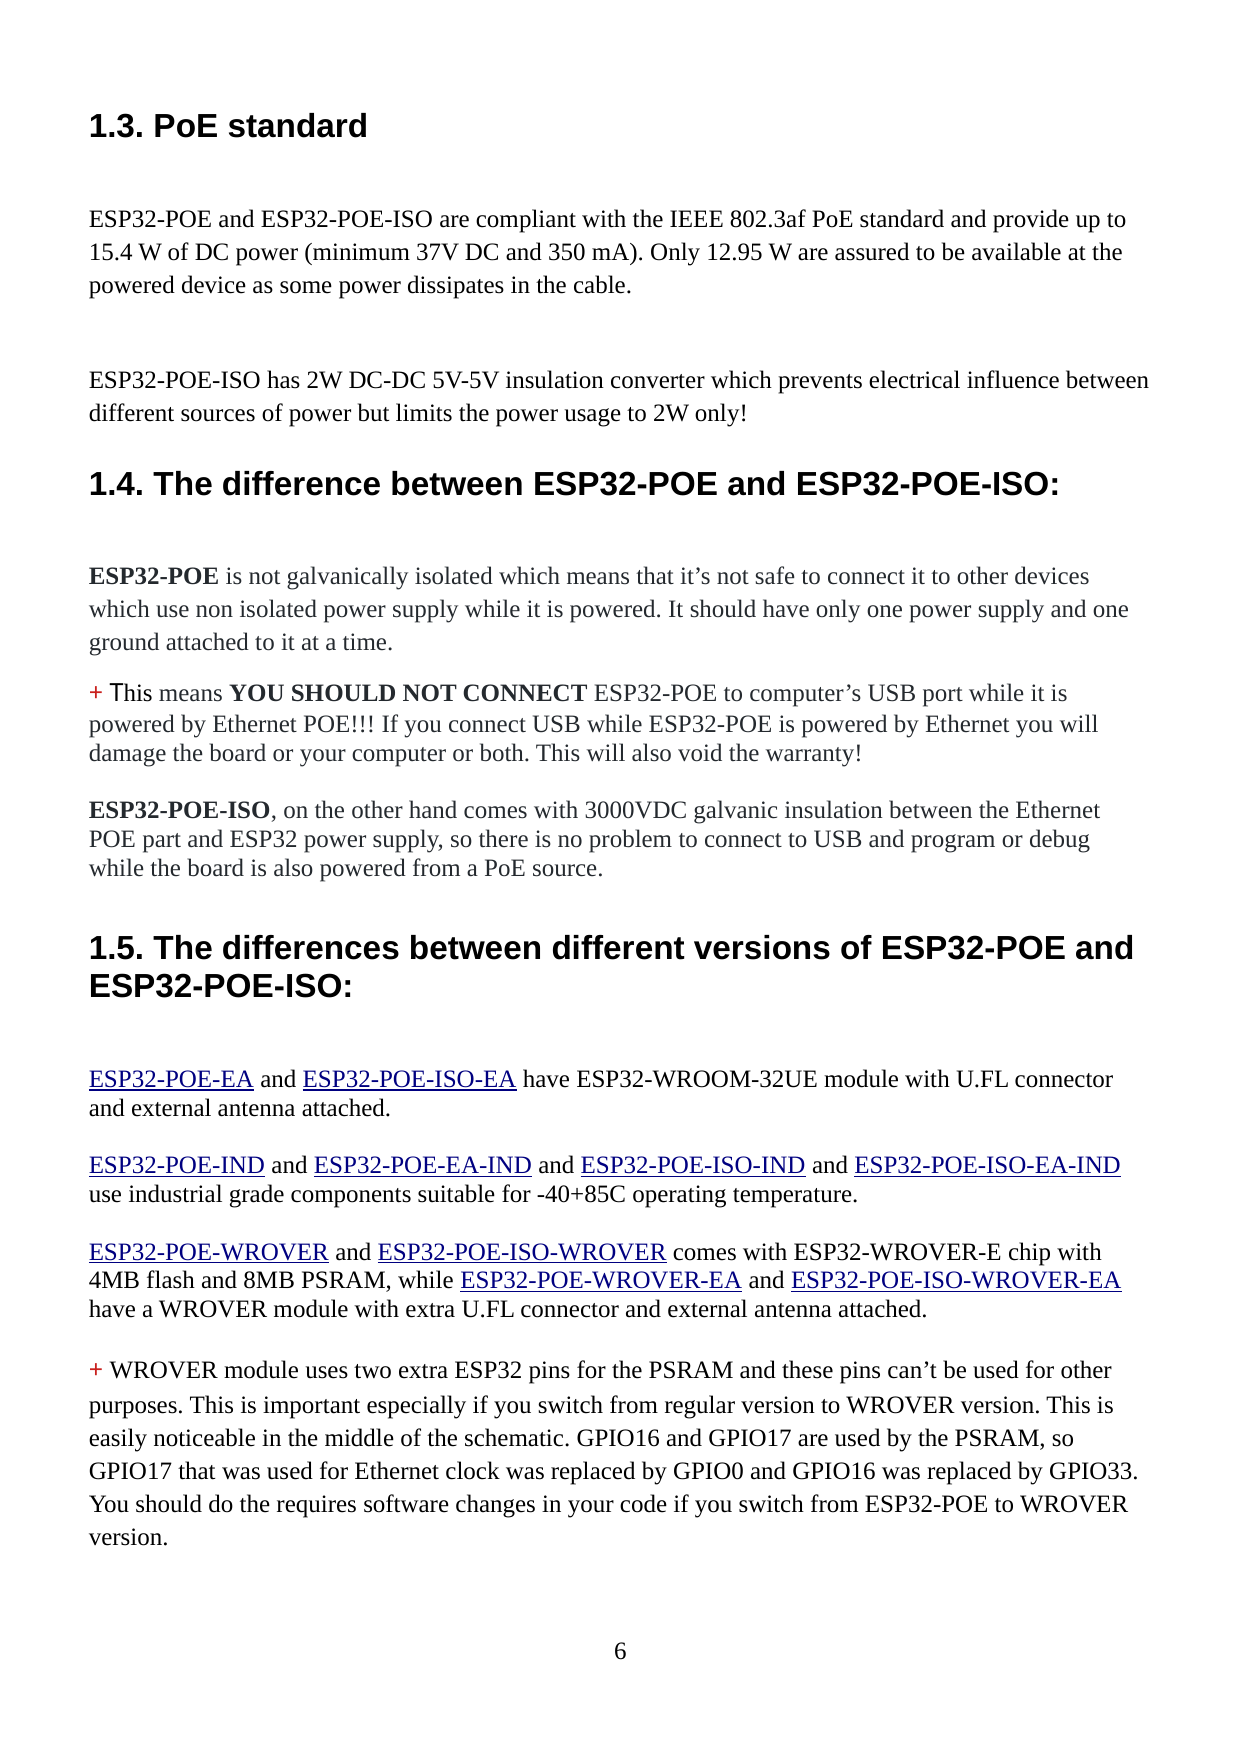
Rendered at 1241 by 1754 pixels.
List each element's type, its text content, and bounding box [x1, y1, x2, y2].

text ESP32-POE and ESP32-POE-ISO are compliant with the IEEE 802.3af PoE standard and provide up to 15.4 W of DC power (minimum 37V DC and 350 mA). Only 12.95 W are assured to be available at the powered device as some power dissipates in the cable. [88, 204, 1152, 299]
subtitle 1.5. The differences between different versions of ESP32-POE and ESP32-POE-ISO: [88, 928, 1152, 1005]
text + WROVER module uses two extra ESP32 pins for the PSRAM and these pins can’t be used for other purposes. This is important especially if you switch from regular version to WROVER version. This is easily noticeable in the middle of the schematic. GPIO16 and GPIO17 are used by the PSRAM, so GPIO17 that was used for Ethernet clock was replaced by GPIO0 and GPIO16 was replaced by GPIO33. You should do the requires software changes in your code if you switch from ESP32-POE to WROVER version. [88, 1352, 1152, 1551]
text ESP32-POE-ISO, on the other hand comes with 3000VDC galvanic insulation between the Ethernet POE part and ESP32 power supply, so there is no problem to connect to USB and program or debug while the board is also powered from a PoE source. [88, 795, 1152, 882]
subtitle 1.4. The difference between ESP32-POE and ESP32-POE-ISO: [88, 464, 1152, 502]
text + This means YOU SHOULD NOT CONNECT ESP32-POE to computer’s USB port while it is powered by Ethernet POE!!! If you connect USB while ESP32-POE is powered by Ethernet you will damage the board or your computer or both. This will also void the warranty! [88, 675, 1152, 767]
text ESP32-POE-ISO has 2W DC-DC 5V-5V insulation converter which prevents electrical influence between different sources of power but limits the power usage to 2W only! [88, 365, 1152, 427]
text ESP32-POE-EA and ESP32-POE-ISO-EA have ESP32-WROOM-32UE module with U.FL connector and external antenna attached. ESP32-POE-IND and ESP32-POE-EA-IND and ESP32-POE-ISO-IND and ESP32-POE-ISO-EA-IND use industrial grade components suitable for -40+85C operating temperature. ESP32-POE-WROVER and ESP32-POE-ISO-WROVER comes with ESP32-WROVER-E chip with 4MB flash and 8MB PSRAM, while ESP32-POE-WROVER-EA and ESP32-POE-ISO-WROVER-EA have a WROVER module with extra U.FL connector and external antenna attached. [88, 1064, 1152, 1323]
subtitle 1.3. PoE standard [88, 106, 1152, 145]
text ESP32-POE is not galvanically isolated which means that it’s not safe to connect it to other devices which use non isolated power supply while it is powered. It should have only one power supply and one ground attached to it at a time. [88, 561, 1152, 656]
